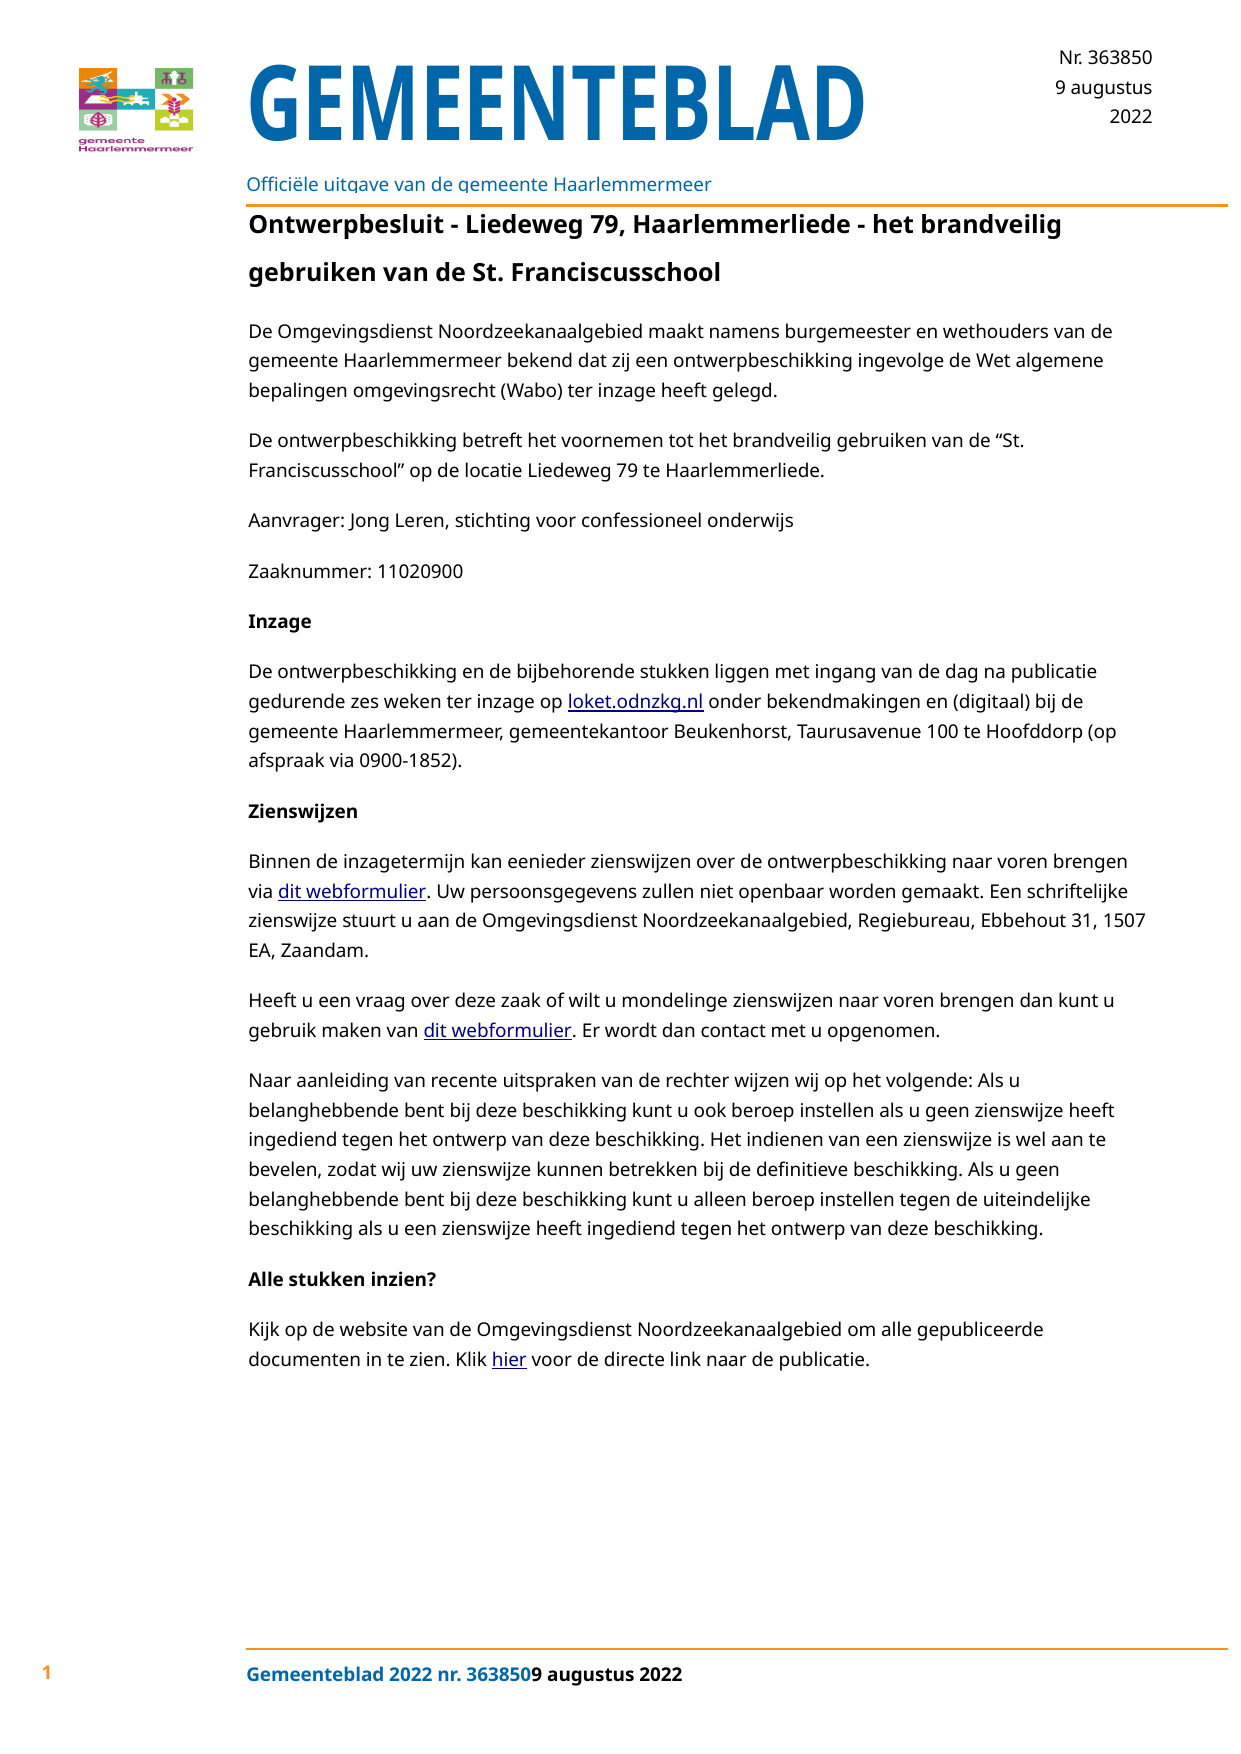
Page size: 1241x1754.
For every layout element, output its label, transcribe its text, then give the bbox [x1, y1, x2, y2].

text Alle stukken inzien? [248, 1266, 1152, 1292]
text Zaaknummer: 11020900 [248, 558, 1152, 584]
text Ontwerpbesluit - Liedeweg 79, Haarlemmerliede - het brandveilig gebruiken van de St. Franciscusschool [248, 207, 1152, 288]
text Inzage [248, 608, 1152, 634]
text Heeft u een vraag over deze zaak of wilt u mondelinge zienswijzen naar voren brengen dan kunt u gebruik maken van dit webformulier. Er wordt dan contact met u opgenomen. [248, 987, 1152, 1043]
text De Omgevingsdienst Noordzeekanaalgebied maakt namens burgemeester en wethouders van de gemeente Haarlemmermeer bekend dat zij een ontwerpbeschikking ingevolge de Wet algemene bepalingen omgevingsrecht (Wabo) ter inzage heeft gelegd. [248, 318, 1152, 403]
text Zienswijzen [248, 798, 1152, 824]
text Naar aanleiding van recente uitspraken van de rechter wijzen wij op het volgende: Als u belanghebbende bent bij deze beschikking kunt u ook beroep instellen als u geen zienswijze heeft ingediend tegen het ontwerp van deze beschikking. Het indienen van een zienswijze is wel aan te bevelen, zodat wij uw zienswijze kunnen betrekken bij de definitieve beschikking. Als u geen belanghebbende bent bij deze beschikking kunt u alleen beroep instellen tegen de uiteindelijke beschikking als u een zienswijze heeft ingediend tegen het ontwerp van deze beschikking. [248, 1067, 1152, 1241]
picture [41, 47, 231, 172]
text De ontwerpbeschikking betreft het voornemen tot het brandveilig gebruiken van de “St. Franciscusschool” op de locatie Liedeweg 79 te Haarlemmerliede. [248, 427, 1152, 483]
text Binnen de inzagetermijn kan eenieder zienswijzen over de ontwerpbeschikking naar voren brengen via dit webformulier. Uw persoonsgegevens zullen niet openbaar worden gemaakt. Een schriftelijke zienswijze stuurt u aan de Omgevingsdienst Noordzeekanaalgebied, Regiebureau, Ebbehout 31, 1507 EA, Zaandam. [248, 848, 1152, 963]
text De ontwerpbeschikking en de bijbehorende stukken liggen met ingang van de dag na publicatie gedurende zes weken ter inzage op loket.odnzkg.nl onder bekendmakingen en (digitaal) bij de gemeente Haarlemmermeer, gemeentekantoor Beukenhorst, Taurusavenue 100 te Hoofddorp (op afspraak via 0900-1852). [248, 659, 1152, 773]
text Aanvrager: Jong Leren, stichting voor confessioneel onderwijs [248, 507, 1152, 533]
text Kijk op de website van de Omgevingsdienst Noordzeekanaalgebied om alle gepubliceerde documenten in te zien. Klik hier voor de directe link naar de publicatie. [248, 1316, 1152, 1372]
